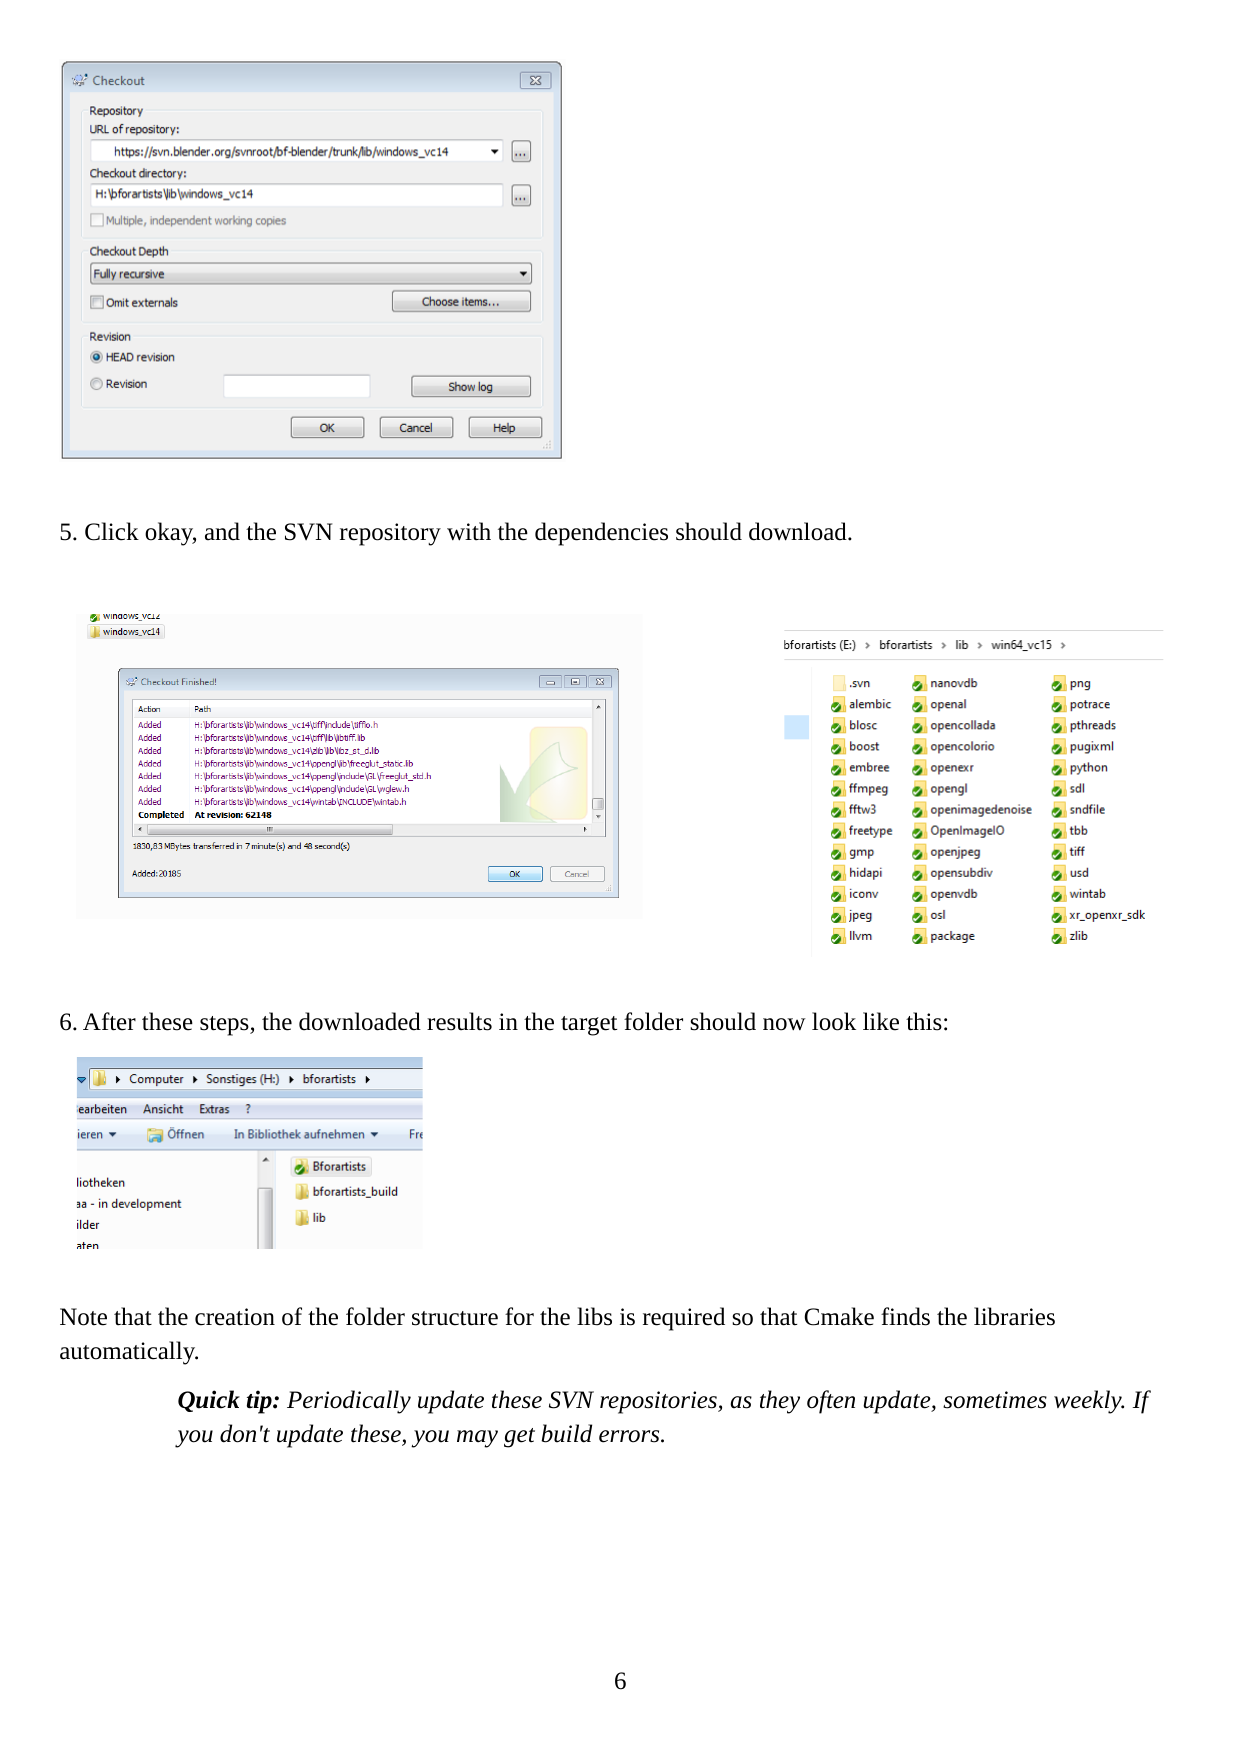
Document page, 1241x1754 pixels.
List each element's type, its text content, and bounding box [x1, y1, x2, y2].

picture [59, 59, 566, 462]
picture [784, 630, 1164, 957]
text 6. After these steps, the downloaded results in the target folder should now look like this: [59, 1007, 1181, 1036]
text Note that the creation of the folder structure for the libs is required so that Cmake finds the libraries automatically. [59, 1302, 1181, 1365]
text Quick tip: Periodically update these SVN repositories, as they often update, sometimes weekly. If you don't update these, you may get build errors. [177, 1385, 1181, 1448]
text 5. Click okay, and the SVN repository with the dependencies should download. [59, 517, 1181, 545]
picture [76, 1057, 423, 1249]
picture [75, 614, 643, 919]
